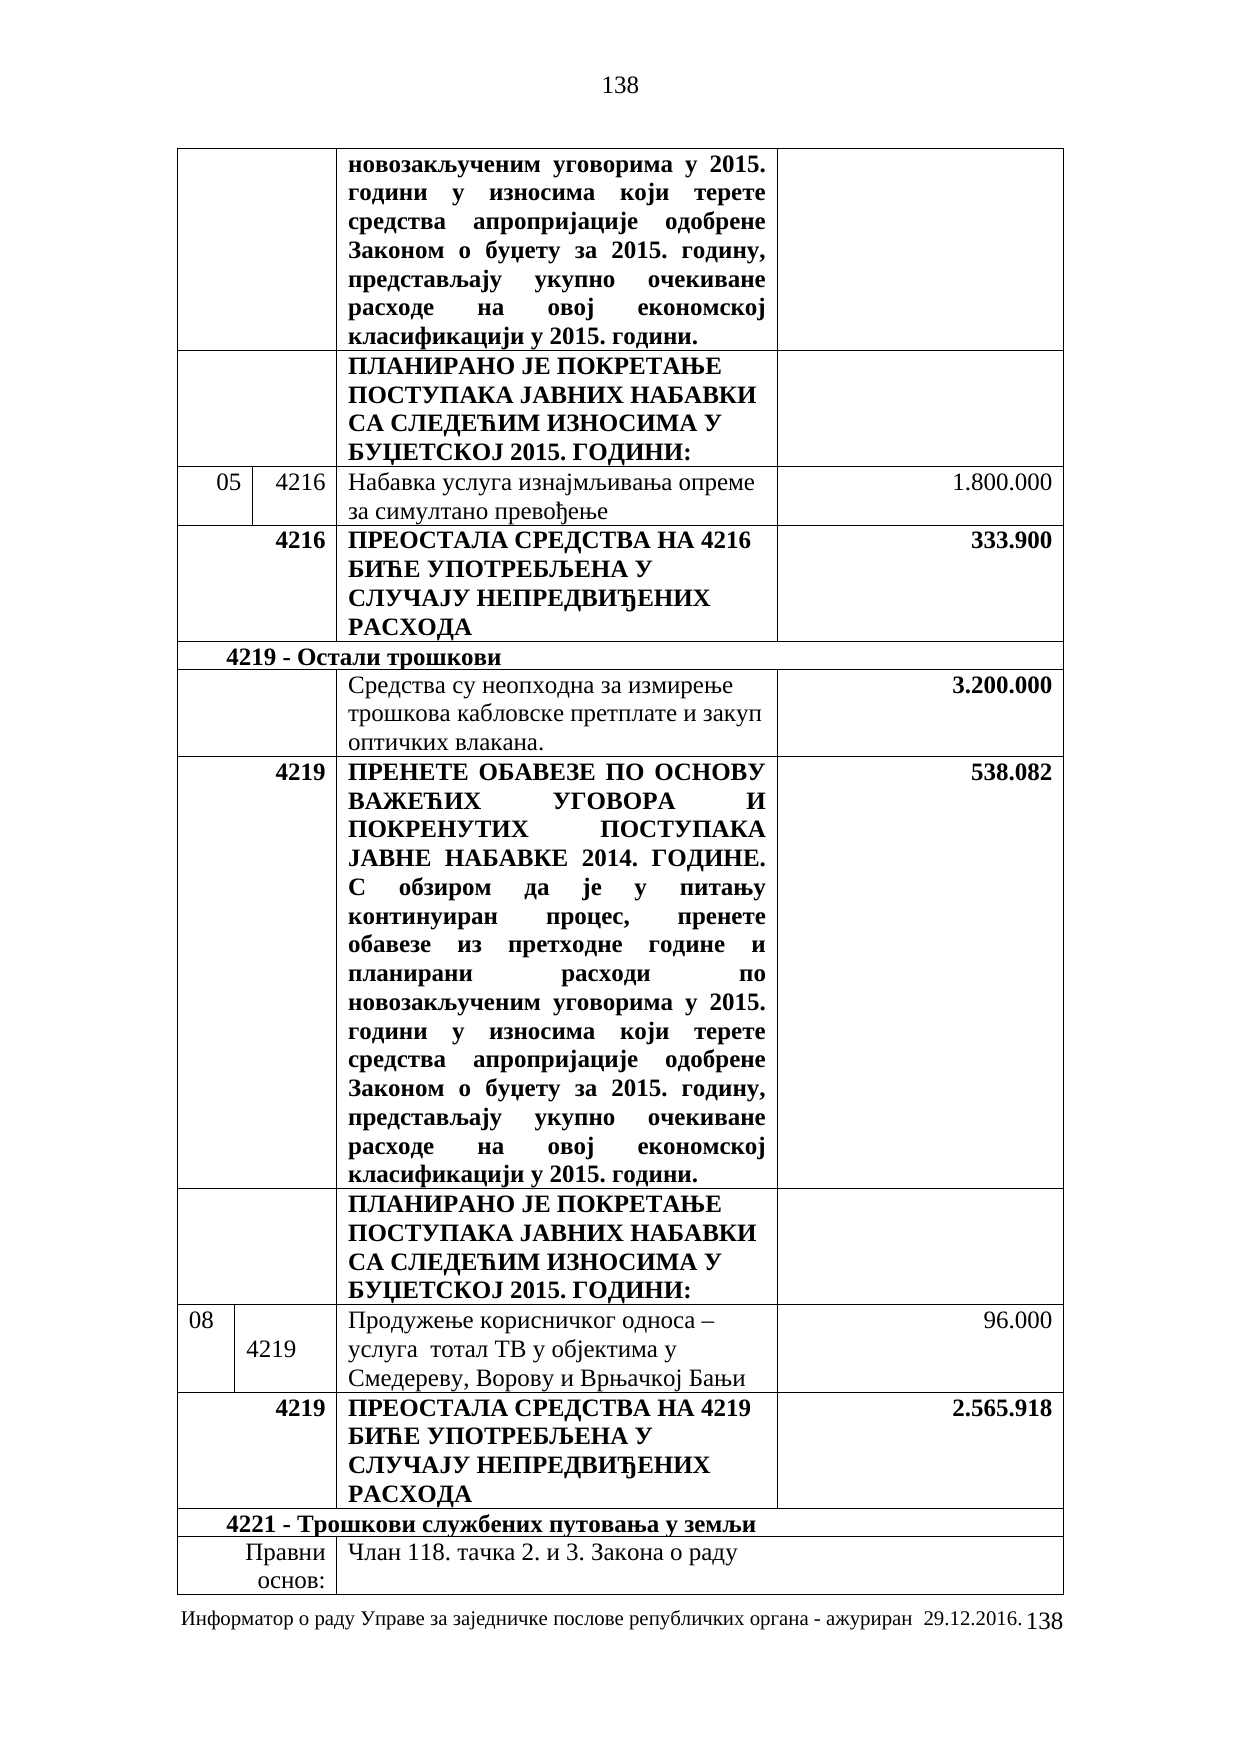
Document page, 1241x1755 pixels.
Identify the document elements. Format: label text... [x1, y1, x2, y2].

table_cell 2.565.918 [778, 1393, 1063, 1508]
table_cell Средства су неопходна за измирење трошкова кабловске претплате и закуп оптичких влакана. [337, 670, 777, 756]
table_cell 4219 [178, 1393, 336, 1508]
table_cell ПРЕОСТАЛА СРЕДСТВА НА 4216 БИЋЕ УПОТРЕБЉЕНА У СЛУЧАЈУ НЕПРЕДВИЂЕНИХ РАСХОДА [337, 526, 777, 641]
table_cell ПЛАНИРАНО ЈЕ ПОКРЕТАЊЕ ПОСТУПАКА ЈАВНИХ НАБАВКИ СА СЛЕДЕЋИМ ИЗНОСИМА У БУЏЕТСКОЈ 2015. ГОДИНИ: [337, 351, 777, 466]
table_cell 333.900 [778, 526, 1063, 641]
table_cell ПЛАНИРАНО ЈЕ ПОКРЕТАЊЕ ПОСТУПАКА ЈАВНИХ НАБАВКИ СА СЛЕДЕЋИМ ИЗНОСИМА У БУЏЕТСКОЈ 2015. ГОДИНИ: [337, 1189, 777, 1304]
table_cell Члан 118. тачка 2. и 3. Закона о раду [337, 1537, 1063, 1594]
table_cell 4221 - Трошкови службених путовања у земљи [178, 1509, 1063, 1536]
table_cell 05 [178, 467, 252, 524]
table_cell Набавка услуга изнајмљивања опреме за симултано превођење [337, 467, 777, 524]
table_cell 4216 [253, 467, 336, 524]
table_cell 538.082 [778, 757, 1063, 1188]
table_cell Продужење корисничког односа – услуга тотал ТВ у објектима у Смедереву, Ворову и Врњачкој Бањи [337, 1305, 777, 1392]
table_cell новозакљученим уговорима у 2015. години у износима који терете средства апропријације одобрене Законом о буџету за 2015. годину, представљају укупно очекиване расходе на овој економској класификацији у 2015. години. [337, 149, 777, 350]
table_cell 4216 [178, 526, 336, 641]
table_cell [778, 1189, 1063, 1304]
table_cell 4219 [235, 1305, 336, 1392]
table_cell [778, 149, 1063, 350]
table_cell [778, 351, 1063, 466]
table_cell [178, 351, 336, 466]
table_cell 3.200.000 [778, 670, 1063, 756]
table_cell 08 [178, 1305, 234, 1392]
table_cell [178, 1189, 336, 1304]
table_cell 1.800.000 [778, 467, 1063, 524]
table_cell 96.000 [778, 1305, 1063, 1392]
table_cell [178, 149, 336, 350]
table_cell 4219 [178, 757, 336, 1188]
table_cell Правни основ: [178, 1537, 336, 1594]
table_cell ПРЕНЕТЕ ОБАВЕЗЕ ПО ОСНОВУ ВАЖЕЋИХ УГОВОРА И ПОКРЕНУТИХ ПОСТУПАКА ЈАВНЕ НАБАВКЕ 2014. ГОДИНЕ. С обзиром да је у питању континуиран процес, пренете обавезе из претходне године и планирани расходи по новозакљученим уговорима у 2015. години у износима који терете средства апропријације одобрене Законом о буџету за 2015. годину, представљају укупно очекиване расходе на овој економској класификацији у 2015. години. [337, 757, 777, 1188]
table_cell ПРЕОСТАЛА СРЕДСТВА НА 4219 БИЋЕ УПОТРЕБЉЕНА У СЛУЧАЈУ НЕПРЕДВИЂЕНИХ РАСХОДА [337, 1393, 777, 1508]
table_cell [178, 670, 336, 756]
table_cell 4219 - Остали трошкови [178, 642, 1063, 669]
